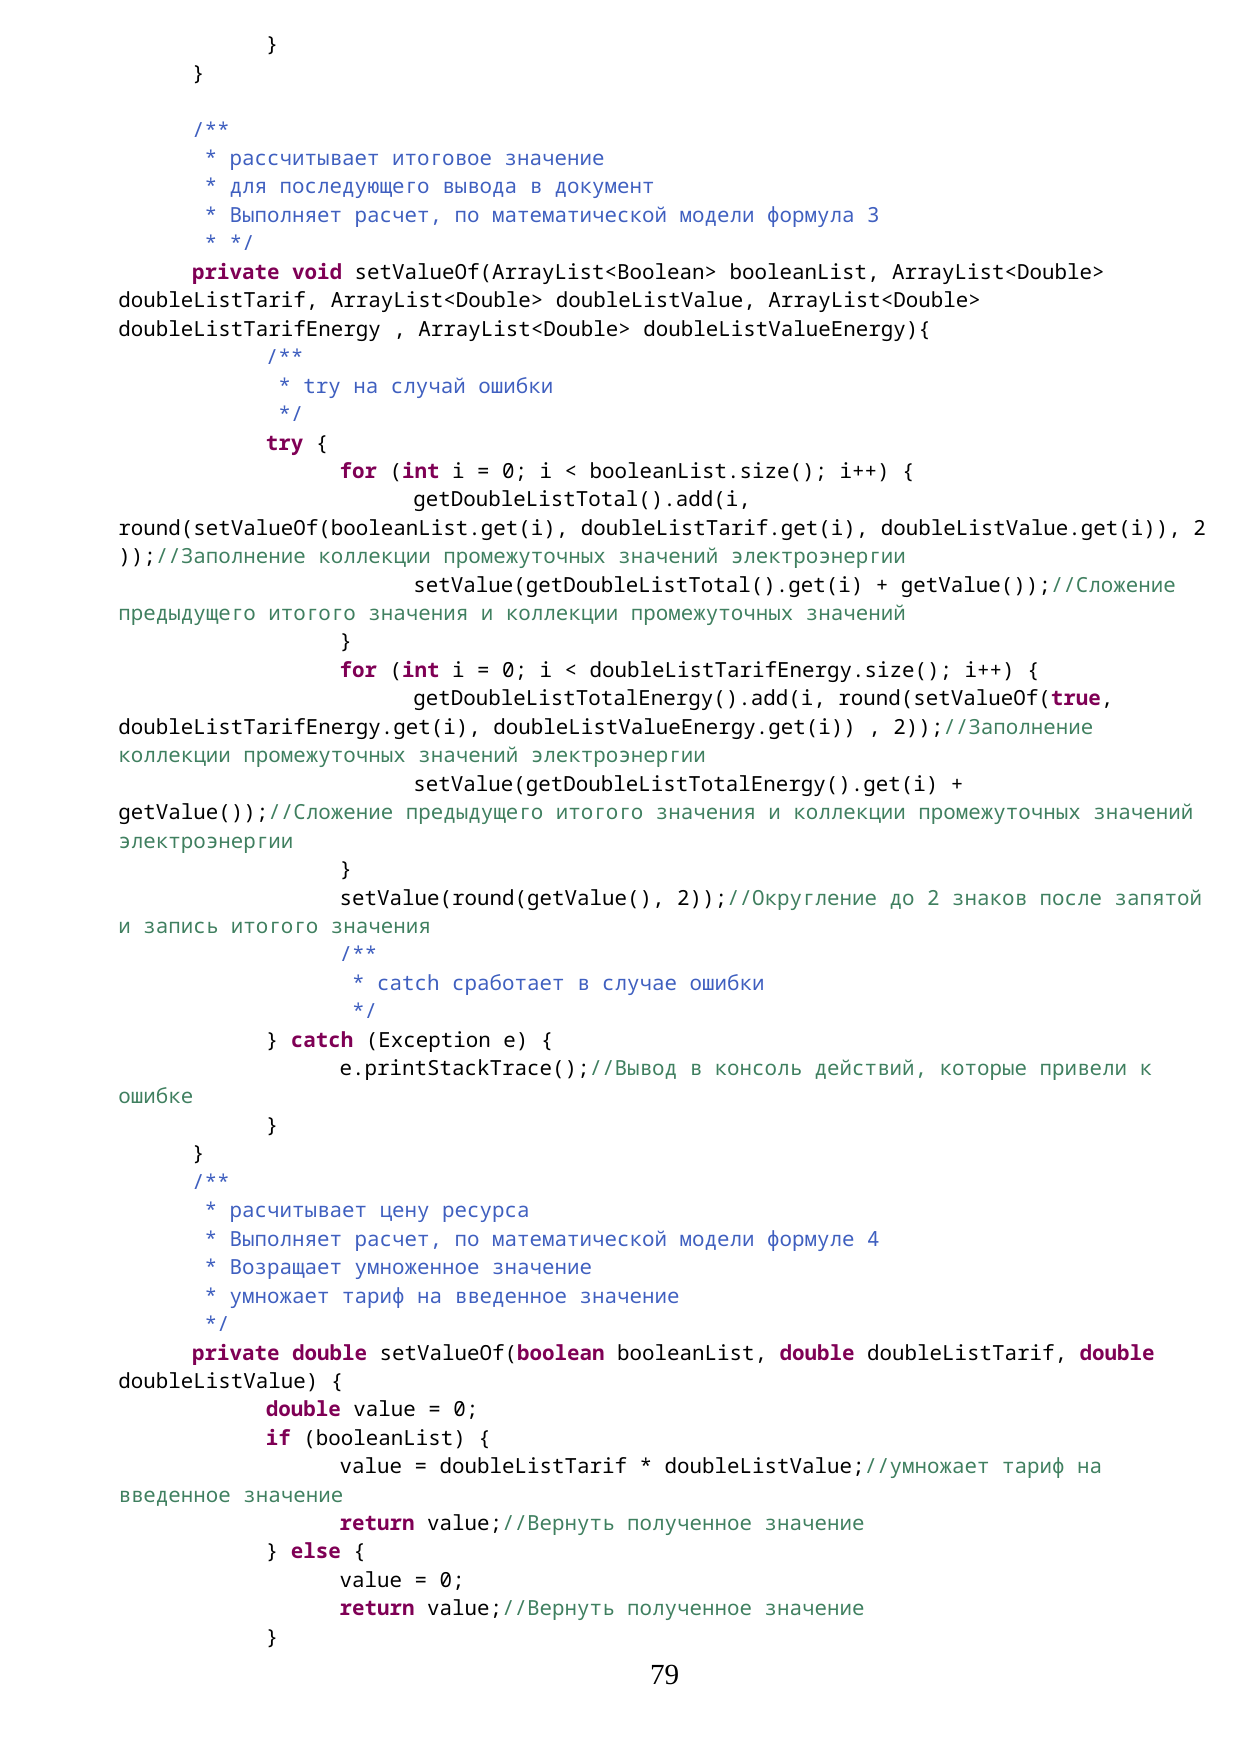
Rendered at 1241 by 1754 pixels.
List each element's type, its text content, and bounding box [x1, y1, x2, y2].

text } else { [118, 1537, 1211, 1565]
text * расчитывает цену ресурса [118, 1195, 1211, 1224]
text e.printStackTrace();//Вывод в консоль действий, которые привели к ошибке [118, 1053, 1211, 1110]
text /** [118, 1167, 1211, 1195]
text double value = 0; [118, 1394, 1211, 1423]
text getDoubleListTotalEnergy().add(i, round(setValueOf(true, doubleListTarifEnergy.get(i), doubleListValueEnergy.get(i)) , 2));//Заполнение коллекции промежуточных значений электроэнергии [118, 683, 1211, 769]
text } [118, 854, 1211, 883]
text } [118, 1622, 1211, 1650]
text private void setValueOf(ArrayList<Boolean> booleanList, ArrayList<Double> doubleListTarif, ArrayList<Double> doubleListValue, ArrayList<Double> doubleListTarifEnergy , ArrayList<Double> doubleListValueEnergy){ [118, 257, 1211, 342]
text private double setValueOf(boolean booleanList, double doubleListTarif, double doubleListValue) { [118, 1338, 1211, 1394]
text */ [118, 399, 1211, 428]
text */ [118, 1309, 1211, 1338]
text * рассчитывает итоговое значение [118, 143, 1211, 172]
text value = 0; [118, 1565, 1211, 1593]
text } catch (Exception e) { [118, 1025, 1211, 1053]
text } [118, 29, 1211, 58]
text * */ [118, 228, 1211, 257]
text try { [118, 428, 1211, 456]
text * умножает тариф на введенное значение [118, 1281, 1211, 1309]
text setValue(getDoubleListTotalEnergy().get(i) + getValue());//Сложение предыдущего итогого значения и коллекции промежуточных значений электроэнергии [118, 769, 1211, 854]
text */ [118, 996, 1211, 1025]
text return value;//Вернуть полученное значение [118, 1593, 1211, 1622]
text * catch сработает в случае ошибки [118, 968, 1211, 996]
text value = doubleListTarif * doubleListValue;//умножает тариф на введенное значение [118, 1451, 1211, 1508]
text } [118, 1138, 1211, 1167]
text } [118, 627, 1211, 655]
text if (booleanList) { [118, 1423, 1211, 1451]
text for (int i = 0; i < booleanList.size(); i++) { [118, 456, 1211, 484]
text /** [118, 939, 1211, 968]
text * try на случай ошибки [118, 371, 1211, 399]
text for (int i = 0; i < doubleListTarifEnergy.size(); i++) { [118, 655, 1211, 683]
text /** [118, 342, 1211, 371]
text } [118, 58, 1211, 86]
text return value;//Вернуть полученное значение [118, 1508, 1211, 1537]
text setValue(round(getValue(), 2));//Округление до 2 знаков после запятой и запись итогого значения [118, 883, 1211, 939]
text } [118, 1110, 1211, 1138]
text setValue(getDoubleListTotal().get(i) + getValue());//Сложение предыдущего итогого значения и коллекции промежуточных значений [118, 570, 1211, 627]
text /** [118, 115, 1211, 143]
text * Выполняет расчет, по математической модели формуле 4 [118, 1224, 1211, 1252]
text * Выполняет расчет, по математической модели формула 3 [118, 200, 1211, 228]
text * Возращает умноженное значение [118, 1252, 1211, 1281]
text * для последующего вывода в документ [118, 172, 1211, 200]
text getDoubleListTotal().add(i, round(setValueOf(booleanList.get(i), doubleListTarif.get(i), doubleListValue.get(i)), 2 ));//Заполнение коллекции промежуточных значений электроэнергии [118, 484, 1211, 570]
